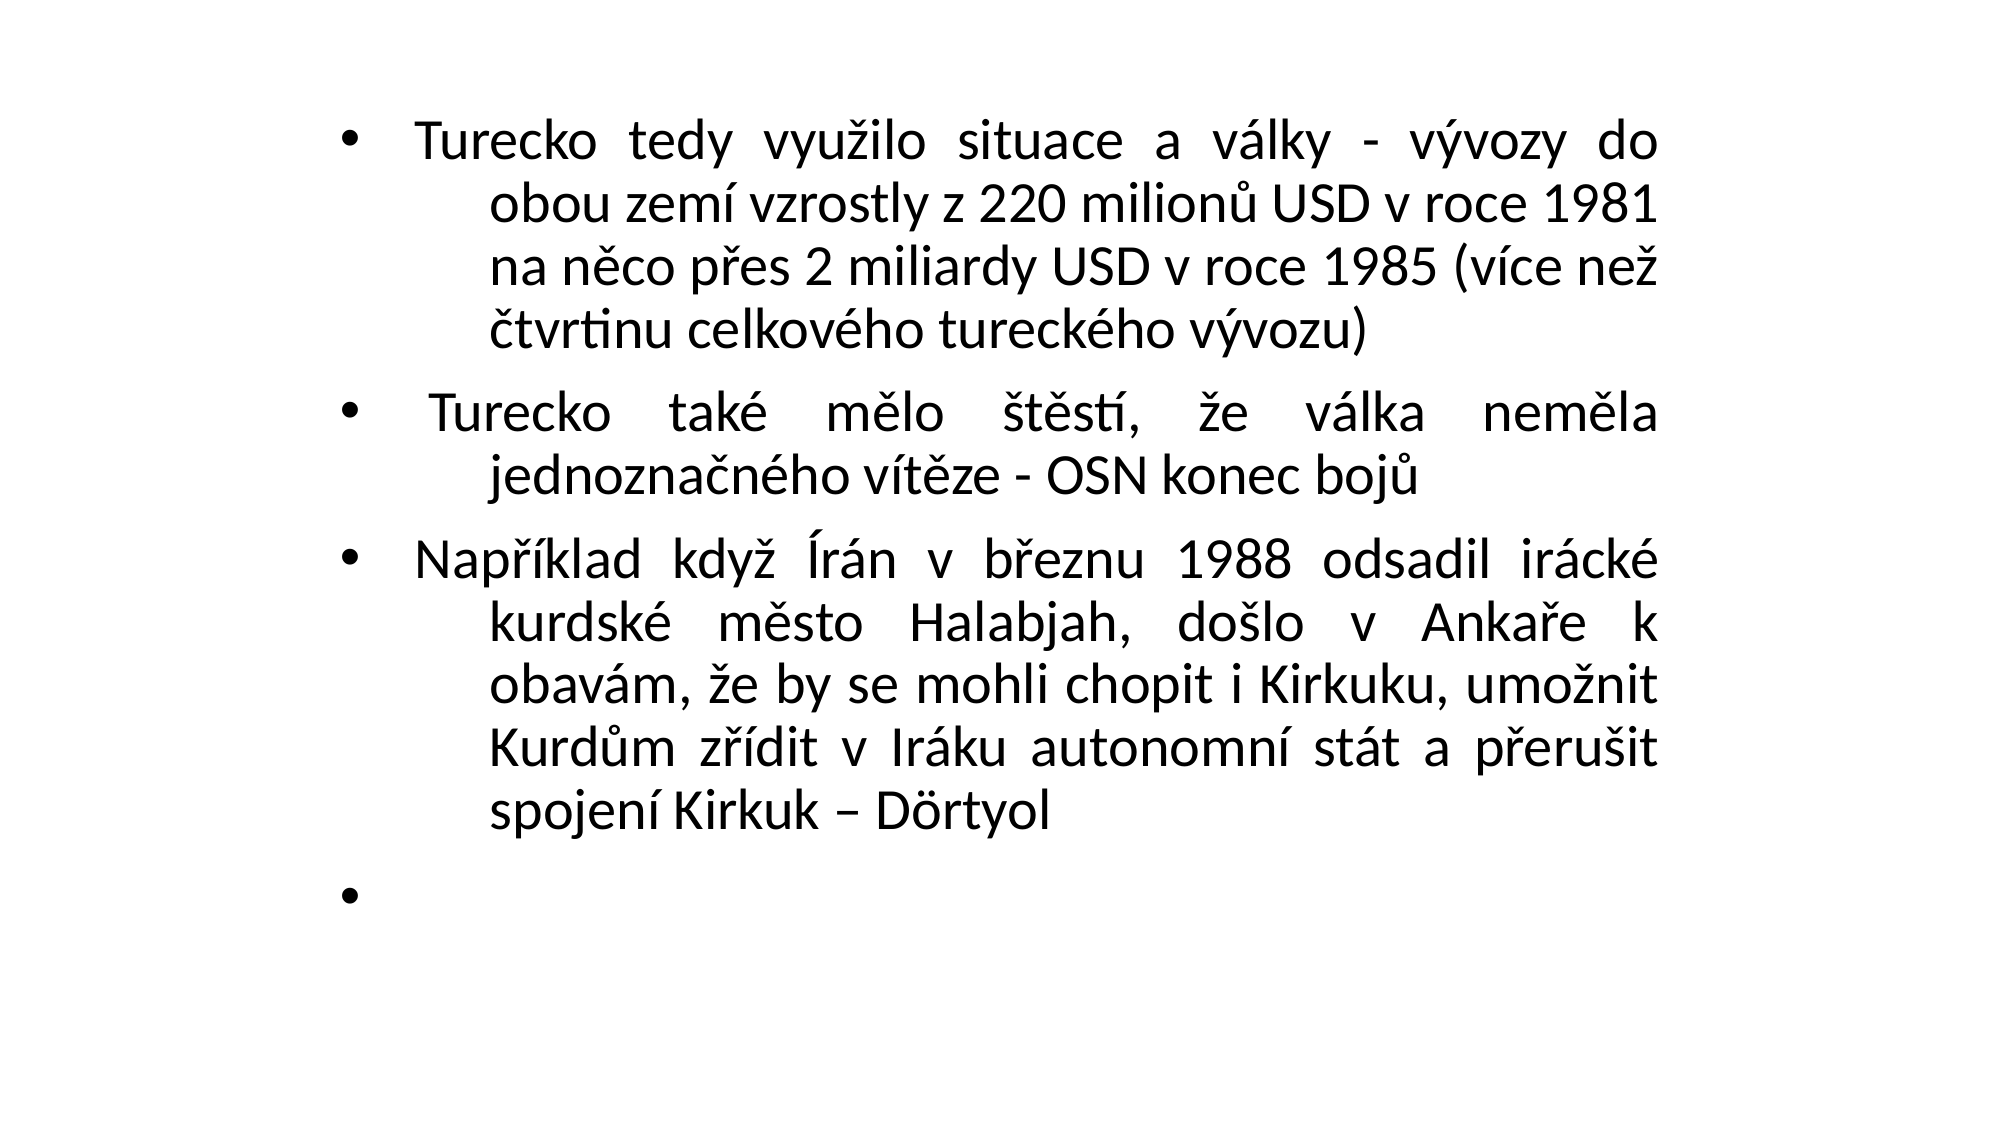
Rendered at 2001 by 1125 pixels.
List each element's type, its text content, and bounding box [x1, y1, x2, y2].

list Turecko tedy využilo situace a války - vývozy do obou zemí vzrostly z 220 milionů USD v roce 1981 na něco přes 2 miliardy USD v roce 1985 (více než čtvrtinu celkového tureckého vývozu)​ Turecko také mělo štěstí, že válka neměla jednoznačného vítěze - OSN konec bojů​ Například když Írán v březnu 1988 odsadil irácké kurdské město Halabjah, došlo v Ankaře k obavám, že by se mohli chopit i Kirkuku, umožnit Kurdům zřídit v Iráku autonomní stát a přerušit spojení Kirkuk – Dörtyol [324, 101, 1675, 1106]
